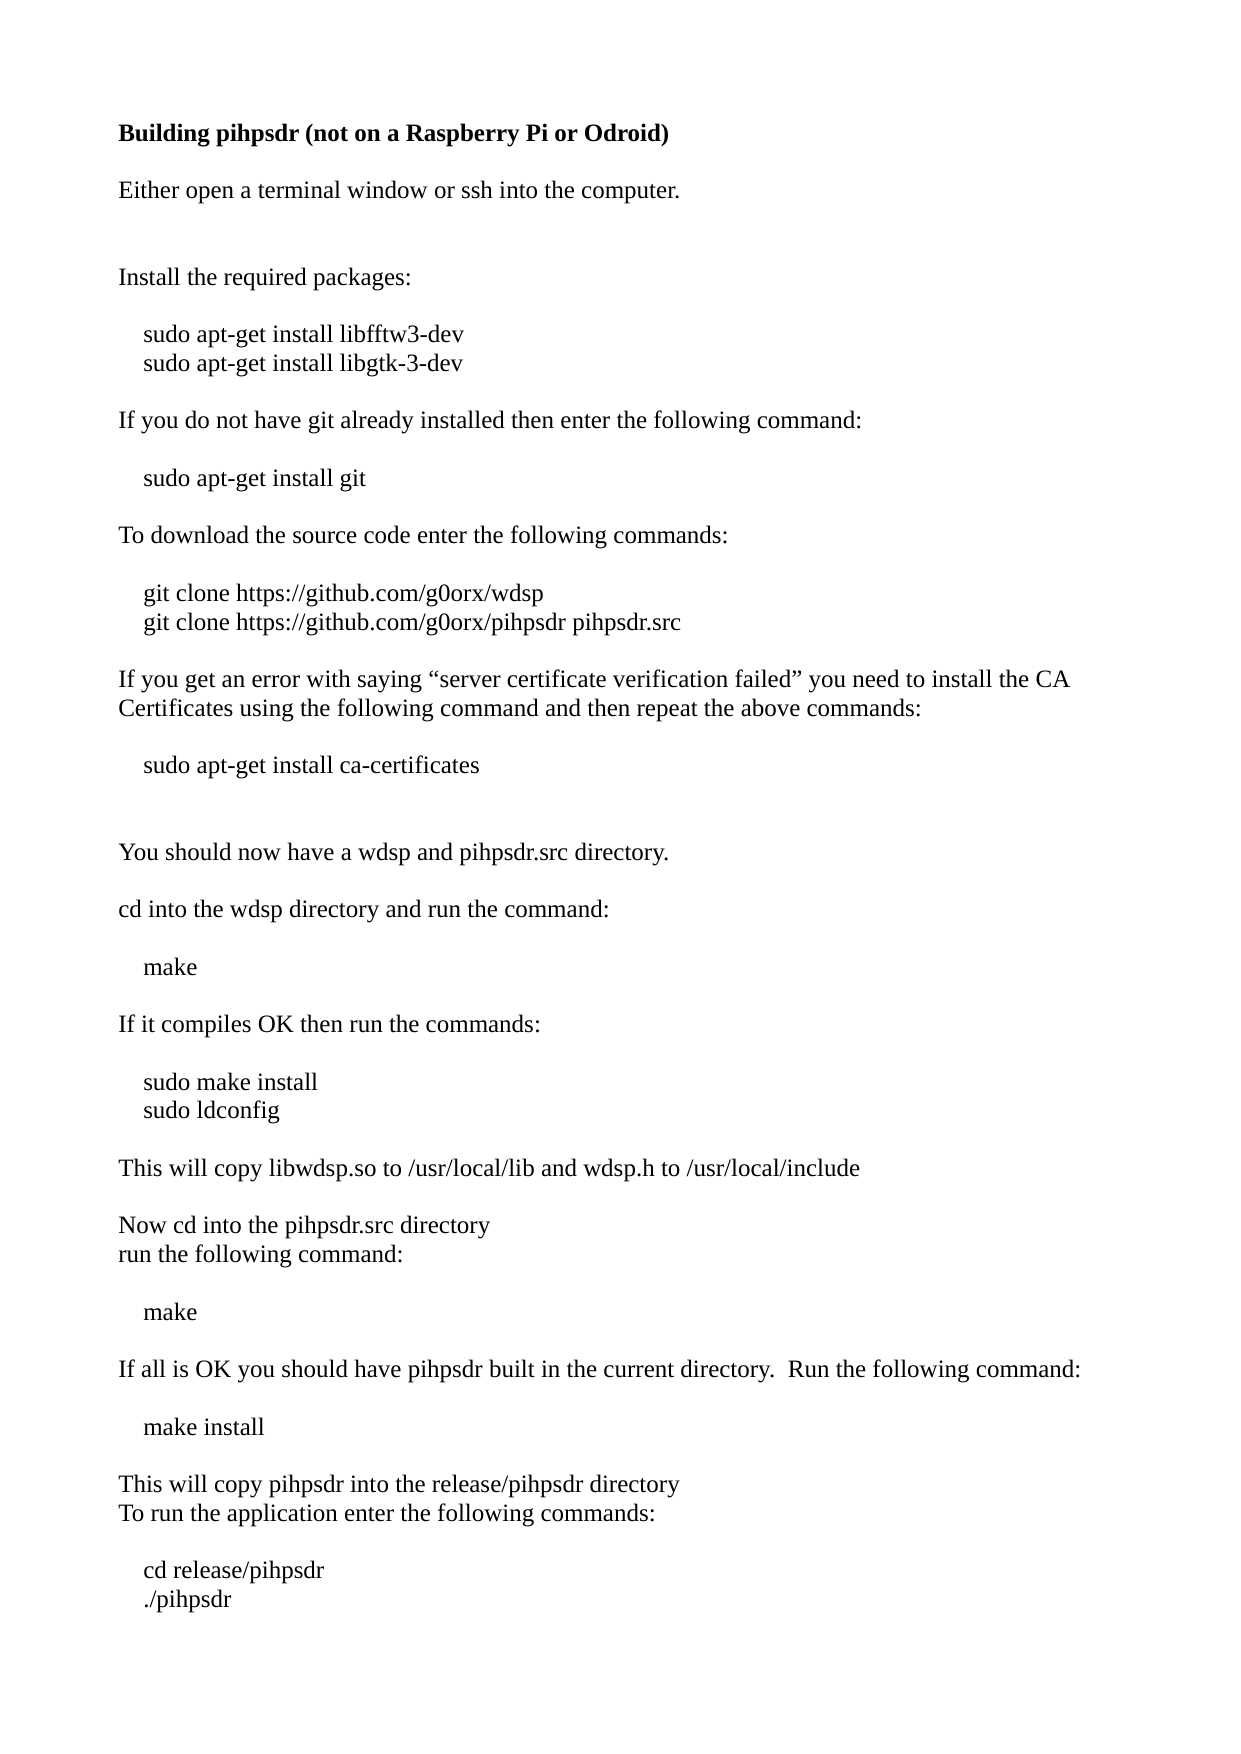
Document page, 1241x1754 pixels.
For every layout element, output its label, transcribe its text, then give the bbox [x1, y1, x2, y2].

text ./pihpsdr [118, 1584, 1122, 1613]
text git clone https://github.com/g0orx/pihpsdr pihpsdr.src [118, 607, 1122, 636]
text sudo apt-get install ca-certificates [118, 751, 1122, 779]
text make [118, 952, 1122, 981]
text This will copy pihpsdr into the release/pihpsdr directory [118, 1469, 1122, 1498]
text sudo apt-get install libgtk-3-dev [118, 348, 1122, 377]
text Either open a terminal window or ssh into the computer. [118, 176, 1122, 204]
text sudo apt-get install libfftw3-dev [118, 319, 1122, 348]
text run the following command: [118, 1239, 1122, 1268]
text If you get an error with saying “server certificate verification failed” you need to install the CA Certificates using the following command and then repeat the above commands: [118, 664, 1122, 722]
text If all is OK you should have pihpsdr built in the current directory. Run the following command: [118, 1354, 1122, 1383]
text If you do not have git already installed then enter the following command: [118, 406, 1122, 434]
text sudo make install [118, 1067, 1122, 1096]
text Now cd into the pihpsdr.src directory [118, 1211, 1122, 1239]
text sudo ldconfig [118, 1096, 1122, 1124]
text To run the application enter the following commands: [118, 1498, 1122, 1527]
text This will copy libwdsp.so to /usr/local/lib and wdsp.h to /usr/local/include [118, 1153, 1122, 1182]
text If it compiles OK then run the commands: [118, 1009, 1122, 1038]
text Install the required packages: [118, 262, 1122, 291]
text git clone https://github.com/g0orx/wdsp [118, 578, 1122, 607]
text Building pihpsdr (not on a Raspberry Pi or Odroid) [118, 118, 1122, 147]
text cd into the wdsp directory and run the command: [118, 894, 1122, 923]
text cd release/pihpsdr [118, 1556, 1122, 1584]
text You should now have a wdsp and pihpsdr.src directory. [118, 837, 1122, 866]
text sudo apt-get install git [118, 463, 1122, 492]
text make install [118, 1412, 1122, 1441]
text To download the source code enter the following commands: [118, 521, 1122, 549]
text make [118, 1297, 1122, 1326]
